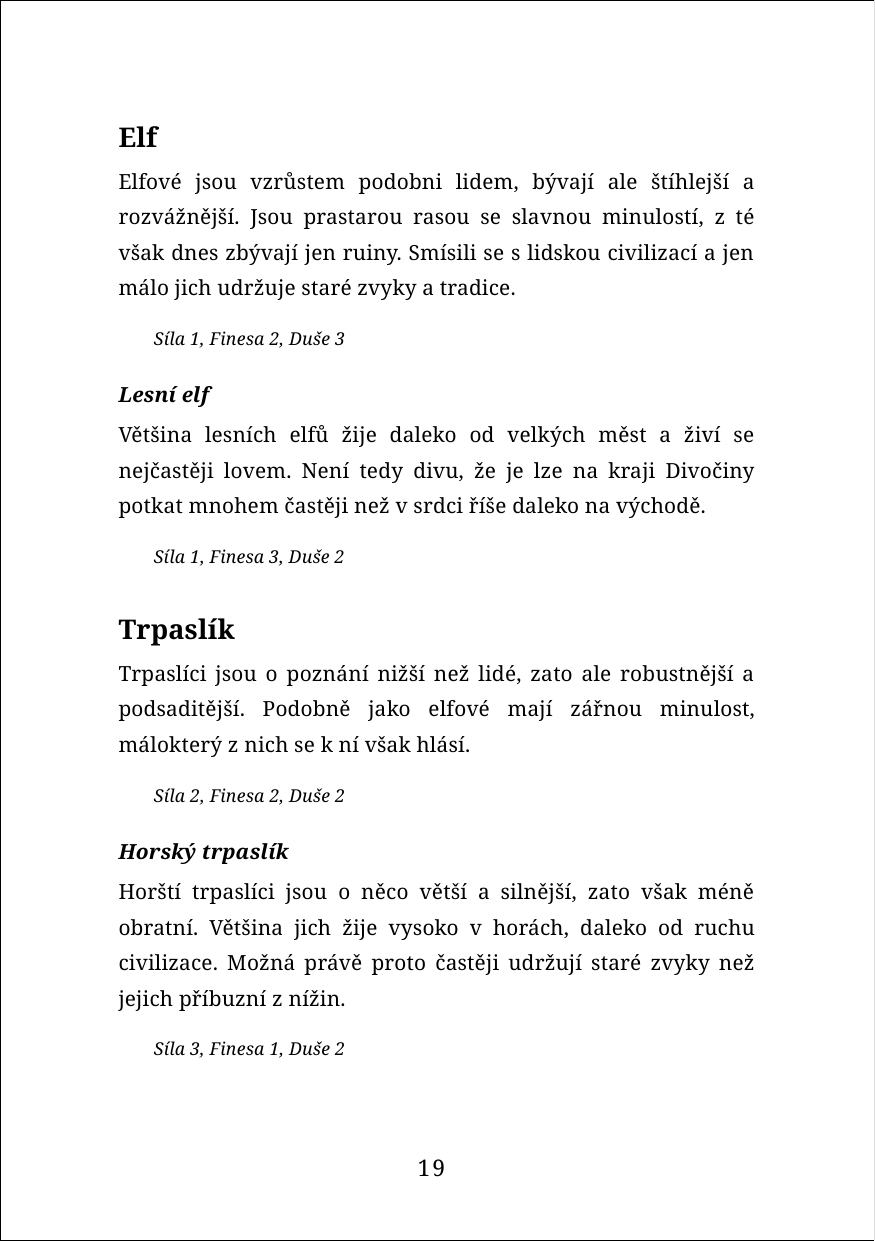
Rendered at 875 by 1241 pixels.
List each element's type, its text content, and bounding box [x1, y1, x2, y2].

text Trpaslíci jsou o poznání nižší než lidé, zato ale robustnější a podsaditější. Podobně jako elfové mají zářnou minulost, málokterý z nich se k ní však hlásí. [118, 659, 756, 758]
subtitle Horský trpaslík [118, 837, 756, 865]
text Horští trpaslíci jsou o něco větší a silnější, zato však méně obratní. Většina jich žije vysoko v horách, daleko od ruchu civilizace. Možná právě proto častěji udržují staré zvyky než jejich příbuzní z nížin. [118, 877, 756, 1012]
text Většina lesních elfů žije daleko od velkých měst a živí se nejčastěji lovem. Není tedy divu, že je lze na kraji Divočiny potkat mnohem častěji než v srdci říše daleko na východě. [118, 421, 756, 520]
subtitle Lesní elf [118, 380, 756, 409]
list Síla 1, Finesa 3, Duše 2 [154, 545, 756, 569]
text Elfové jsou vzrůstem podobni lidem, bývají ale štíhlejší a rozvážnější. Jsou prastarou rasou se slavnou minulostí, z té však dnes zbývají jen ruiny. Smísili se s lidskou civilizací a jen málo jich udržuje staré zvyky a tradice. [118, 167, 756, 302]
list Síla 1, Finesa 2, Duše 3 [154, 327, 756, 351]
subtitle Elf [118, 118, 756, 155]
subtitle Trpaslík [118, 610, 756, 647]
list Síla 3, Finesa 1, Duše 2 [154, 1037, 756, 1061]
list Síla 2, Finesa 2, Duše 2 [154, 783, 756, 807]
